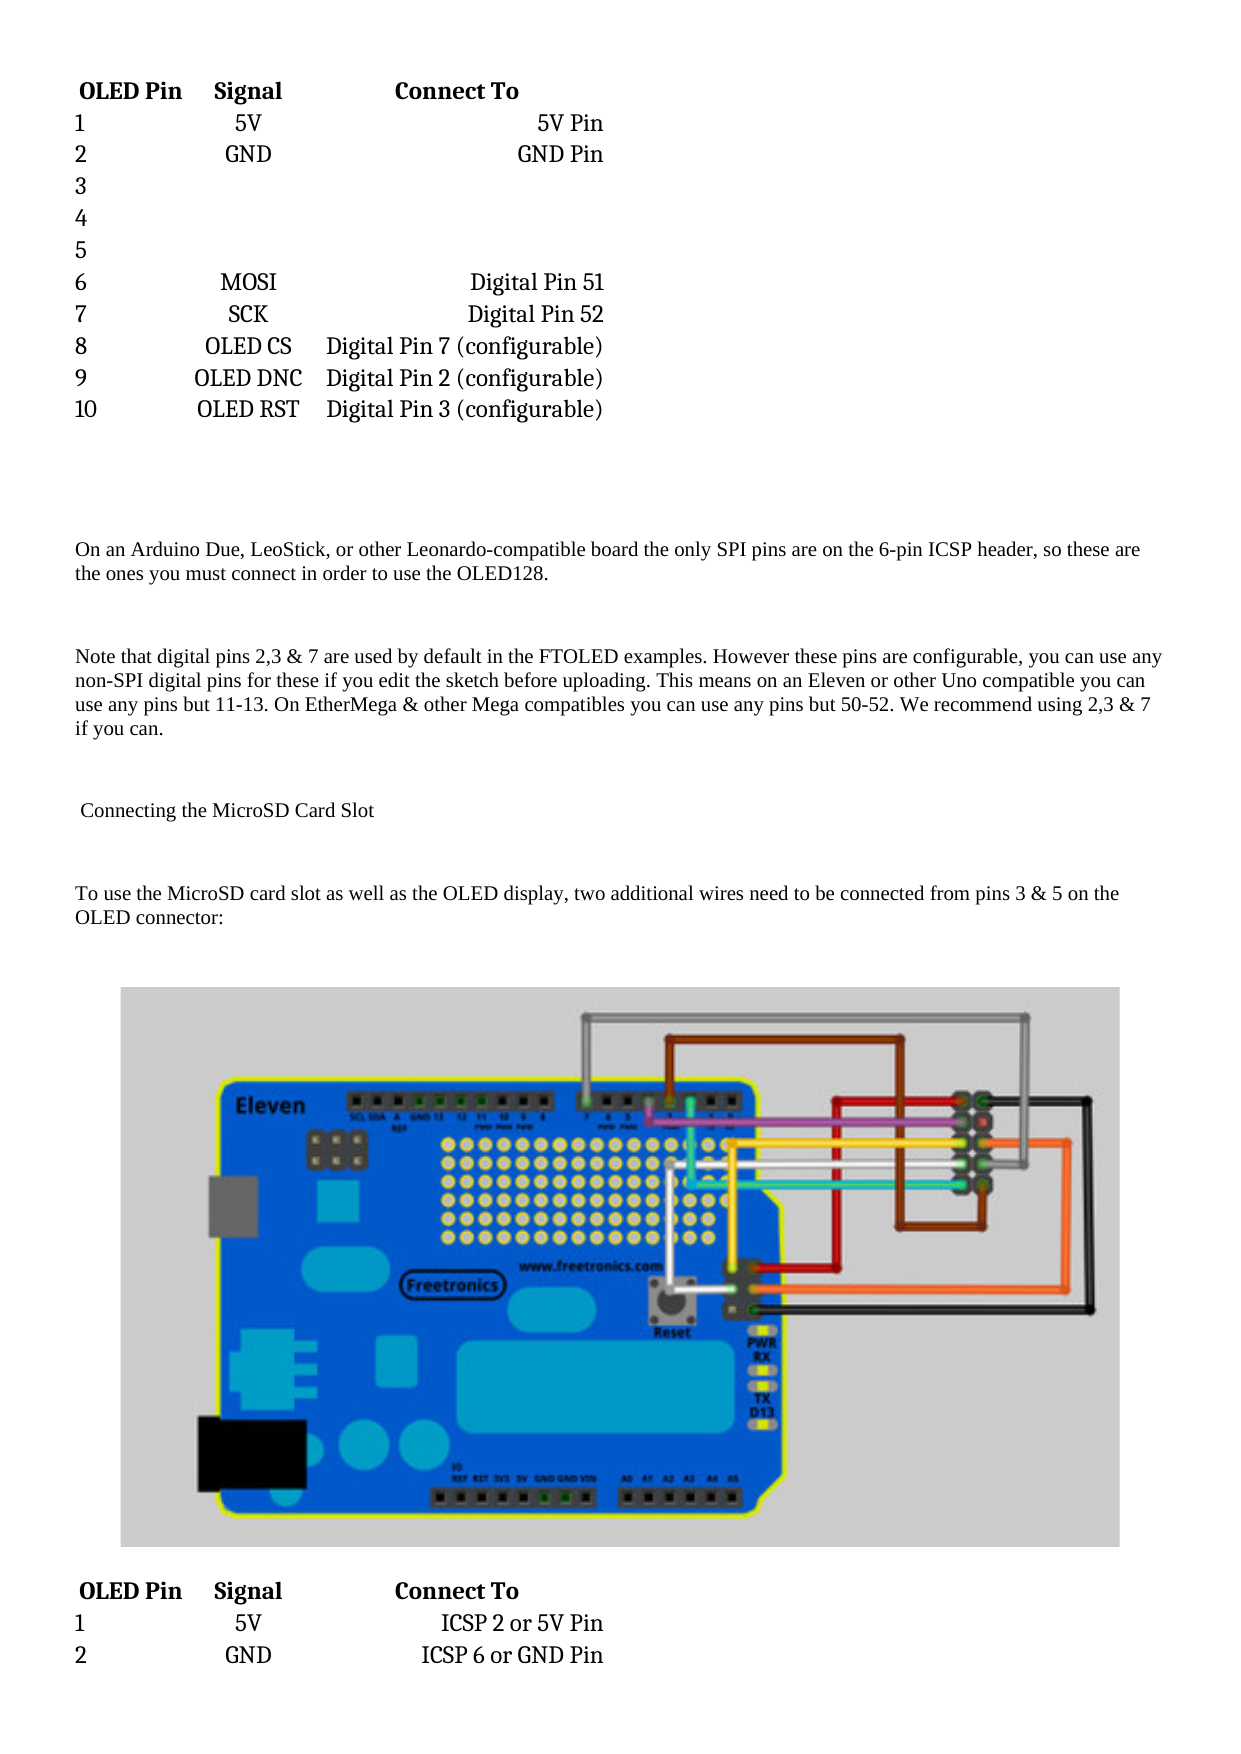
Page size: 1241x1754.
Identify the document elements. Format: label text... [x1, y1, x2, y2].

table_cell MOSI [188, 266, 308, 298]
table_cell Digital Pin 51 [309, 266, 605, 298]
text To use the MicroSD card slot as well as the OLED display, two additional wires need to be connected from pins 3 & 5 on the OLED connector: [75, 881, 1165, 929]
table_cell [188, 171, 308, 202]
table_cell 2 [74, 139, 188, 171]
table_cell 10 [74, 394, 188, 426]
table_cell 5V [188, 107, 308, 139]
table_header Signal [188, 75, 308, 107]
table_cell SCK [188, 298, 308, 330]
table_header Signal [188, 1576, 308, 1607]
table_cell 9 [74, 362, 188, 394]
table_cell 8 [74, 330, 188, 362]
table_cell 3 [74, 171, 188, 202]
table_cell 5V Pin [309, 107, 605, 139]
table_cell OLED CS [188, 330, 308, 362]
table_cell OLED DNC [188, 362, 308, 394]
table_cell 1 [74, 1608, 188, 1639]
table_cell ICSP 2 or 5V Pin [309, 1608, 605, 1639]
table_cell 1 [74, 107, 188, 139]
table_cell [188, 234, 308, 266]
table_cell 4 [74, 203, 188, 234]
table_cell 7 [74, 298, 188, 330]
table_header Connect To [309, 1576, 605, 1607]
table_cell Digital Pin 52 [309, 298, 605, 330]
table_header Connect To [309, 75, 605, 107]
table_cell OLED RST [188, 394, 308, 426]
table_cell GND [188, 1639, 308, 1671]
table_cell [188, 203, 308, 234]
text Note that digital pins 2,3 & 7 are used by default in the FTOLED examples. However these pins are configurable, you can use any non-SPI digital pins for these if you edit the sketch before uploading. This means on an Eleven or other Uno compatible you can use any pins but 11-13. On EtherMega & other Mega compatibles you can use any pins but 50-52. We recommend using 2,3 & 7 if you can. [75, 644, 1165, 740]
table_cell [309, 203, 605, 234]
table_cell 2 [74, 1639, 188, 1671]
table_header OLED Pin [74, 75, 188, 107]
table_cell GND [188, 139, 308, 171]
table_cell ICSP 6 or GND Pin [309, 1639, 605, 1671]
table_cell GND Pin [309, 139, 605, 171]
table_cell [309, 234, 605, 266]
text On an Arduino Due, LeoStick, or other Leonardo-compatible board the only SPI pins are on the 6-pin ICSP header, so these are the ones you must connect in order to use the OLED128. [75, 537, 1165, 585]
text Connecting the MicroSD Card Slot [75, 798, 1165, 822]
table_cell 6 [74, 266, 188, 298]
table_cell Digital Pin 7 (configurable) [309, 330, 605, 362]
table_cell 5 [74, 234, 188, 266]
table_cell 5V [188, 1608, 308, 1639]
table_cell [309, 171, 605, 202]
picture [120, 987, 1120, 1547]
table_cell Digital Pin 3 (configurable) [309, 394, 605, 426]
table_cell Digital Pin 2 (configurable) [309, 362, 605, 394]
table_header OLED Pin [74, 1576, 188, 1607]
